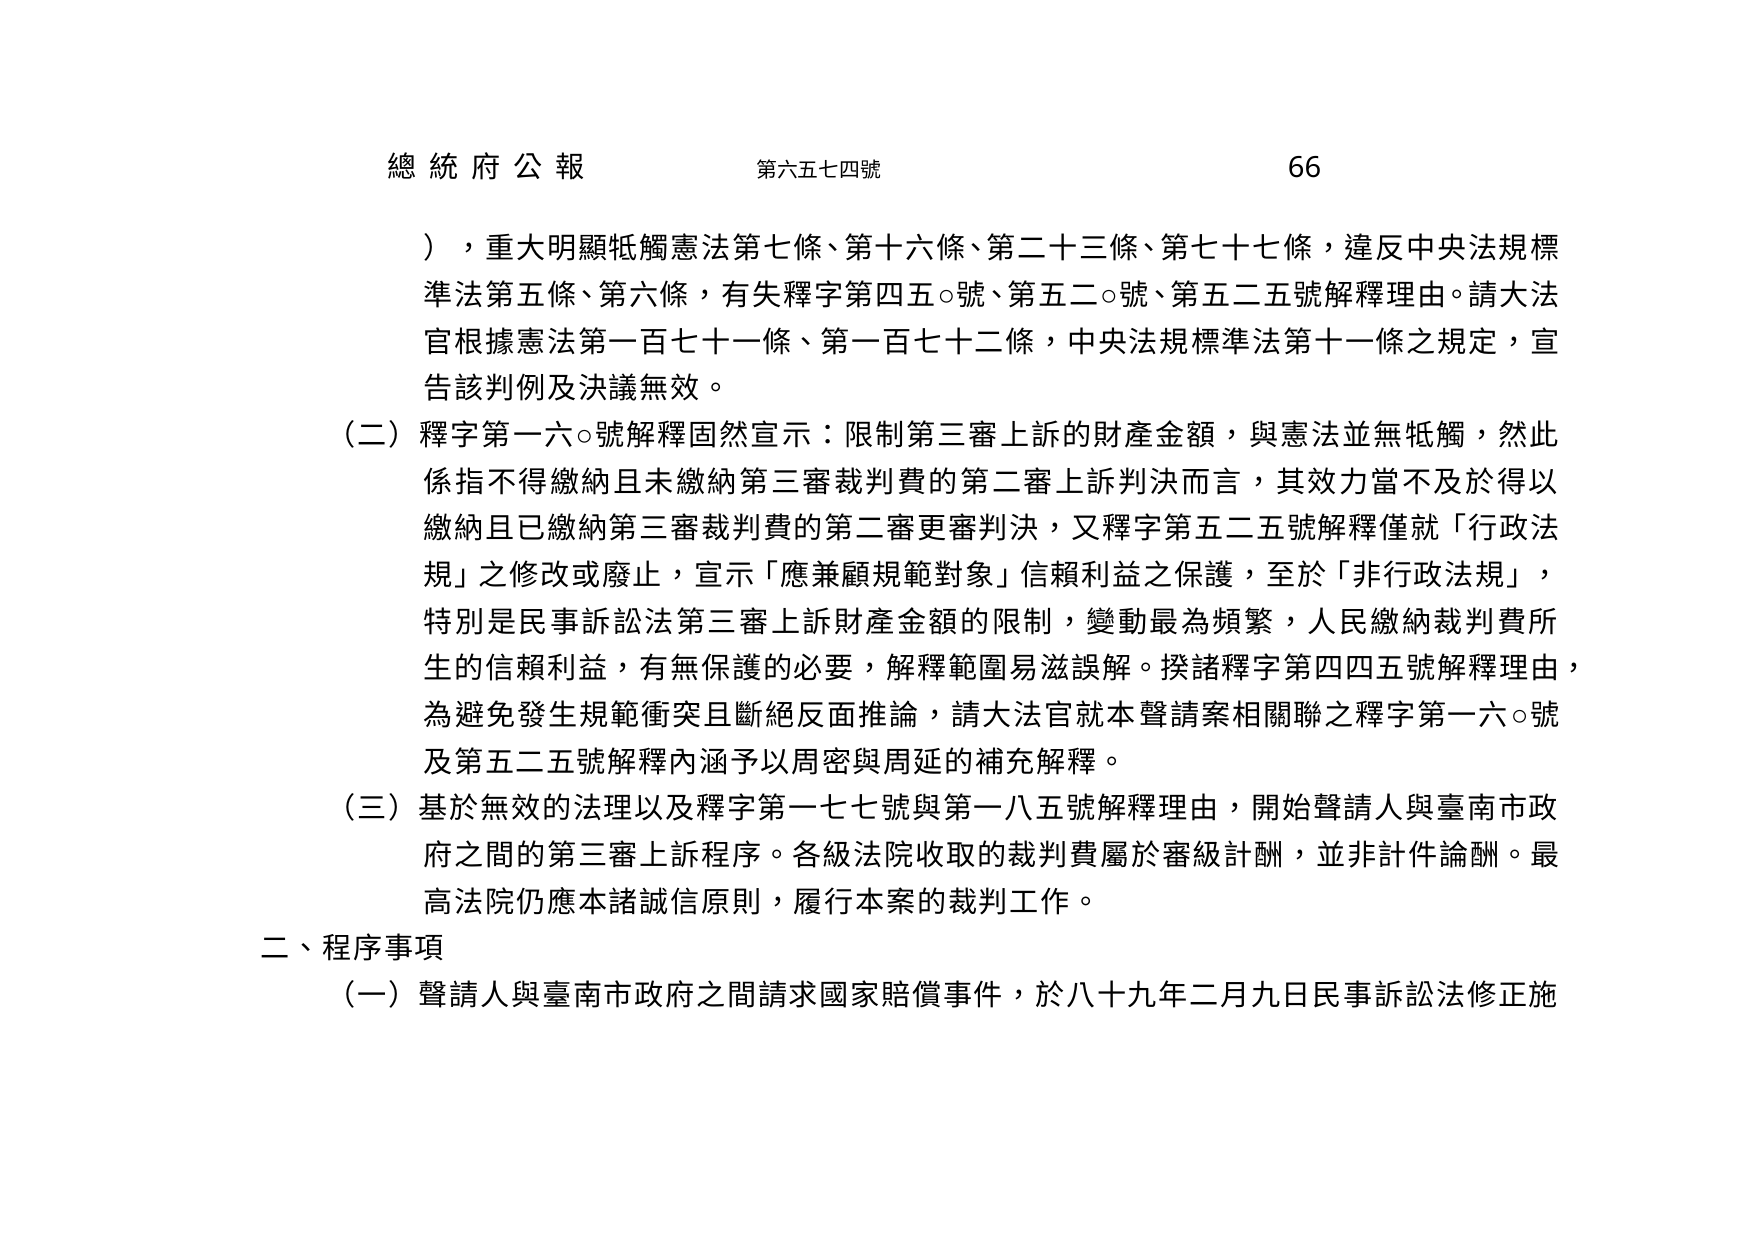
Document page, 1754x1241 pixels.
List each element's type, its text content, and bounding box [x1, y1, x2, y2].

text 二、程序事項 [261, 922, 1559, 968]
text ），重大明顯牴觸憲法第七條、第十六條、第二十三條、第七十七條，違反中央法規標準法第五條、第六條，有失釋字第四五○號、第五二○號、第五二五號解釋理由。請大法官根據憲法第一百七十一條、第一百七十二條，中央法規標準法第十一條之規定，宣告該判例及決議無效。 [326, 222, 1559, 408]
text （一）聲請人與臺南市政府之間請求國家賠償事件，於八十九年二月九日民事訴訟法修正施 [326, 968, 1559, 1015]
text （二）釋字第一六○號解釋固然宣示：限制第三審上訴的財產金額，與憲法並無牴觸，然此係指不得繳納且未繳納第三審裁判費的第二審上訴判決而言，其效力當不及於得以繳納且已繳納第三審裁判費的第二審更審判決，又釋字第五二五號解釋僅就「行政法規」之修改或廢止，宣示「應兼顧規範對象」信賴利益之保護，至於「非行政法規」，特別是民事訴訟法第三審上訴財產金額的限制，變動最為頻繁，人民繳納裁判費所生的信賴利益，有無保護的必要，解釋範圍易滋誤解。揆諸釋字第四四五號解釋理由，為避免發生規範衝突且斷絕反面推論，請大法官就本聲請案相關聯之釋字第一六○號及第五二五號解釋內涵予以周密與周延的補充解釋。 [326, 408, 1559, 782]
text （三）基於無效的法理以及釋字第一七七號與第一八五號解釋理由，開始聲請人與臺南市政府之間的第三審上訴程序。各級法院收取的裁判費屬於審級計酬，並非計件論酬。最高法院仍應本諸誠信原則，履行本案的裁判工作。 [326, 782, 1559, 922]
